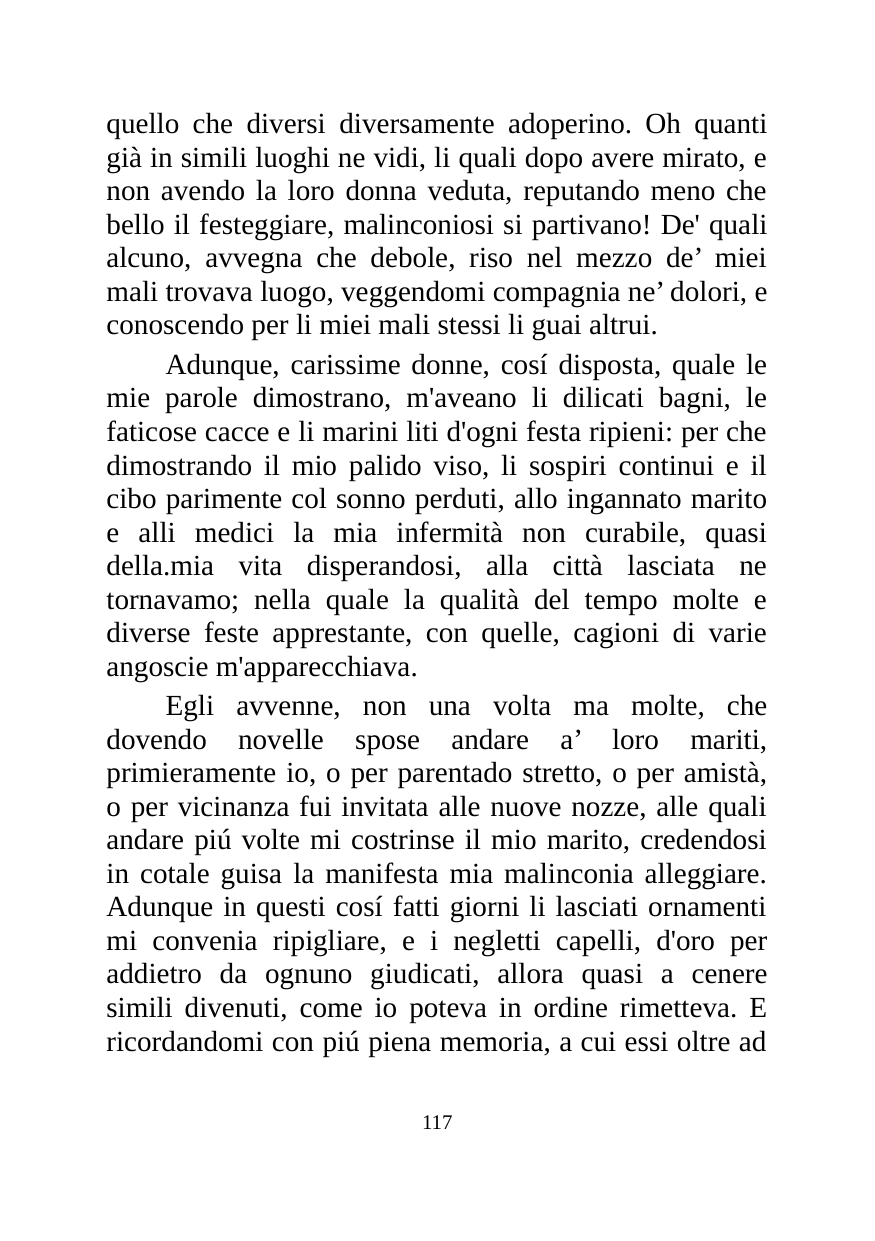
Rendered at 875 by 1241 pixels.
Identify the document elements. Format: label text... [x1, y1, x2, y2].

text Adunque, carissime donne, cosí disposta, quale le mie parole dimostrano, m'aveano li dilicati bagni, le faticose cacce e li marini liti d'ogni festa ripieni: per che dimostrando il mio palido viso, li sospiri continui e il cibo parimente col sonno perduti, allo ingannato marito e alli medici la mia infermità non curabile, quasi della.mia vita disperandosi, alla città lasciata ne tornavamo; nella quale la qualità del tempo molte e diverse feste apprestante, con quelle, cagioni di varie angoscie m'apparecchiava. [106, 347, 768, 682]
text quello che diversi diversamente adoperino. Oh quanti già in simili luoghi ne vidi, li quali dopo avere mirato, e non avendo la loro donna veduta, reputando meno che bello il festeggiare, malinconiosi si partivano! De' quali alcuno, avvegna che debole, riso nel mezzo de’ miei mali trovava luogo, veggendomi compagnia ne’ dolori, e conoscendo per li miei mali stessi li guai altrui. [106, 106, 768, 341]
text Egli avvenne, non una volta ma molte, che dovendo novelle spose andare a’ loro mariti, primieramente io, o per parentado stretto, o per amistà, o per vicinanza fui invitata alle nuove nozze, alle quali andare piú volte mi costrinse il mio marito, credendosi in cotale guisa la manifesta mia malinconia alleggiare. Adunque in questi cosí fatti giorni li lasciati ornamenti mi convenia ripigliare, e i negletti capelli, d'oro per addietro da ognuno giudicati, allora quasi a cenere simili divenuti, come io poteva in ordine rimetteva. E ricordandomi con piú piena memoria, a cui essi oltre ad [106, 688, 768, 1057]
